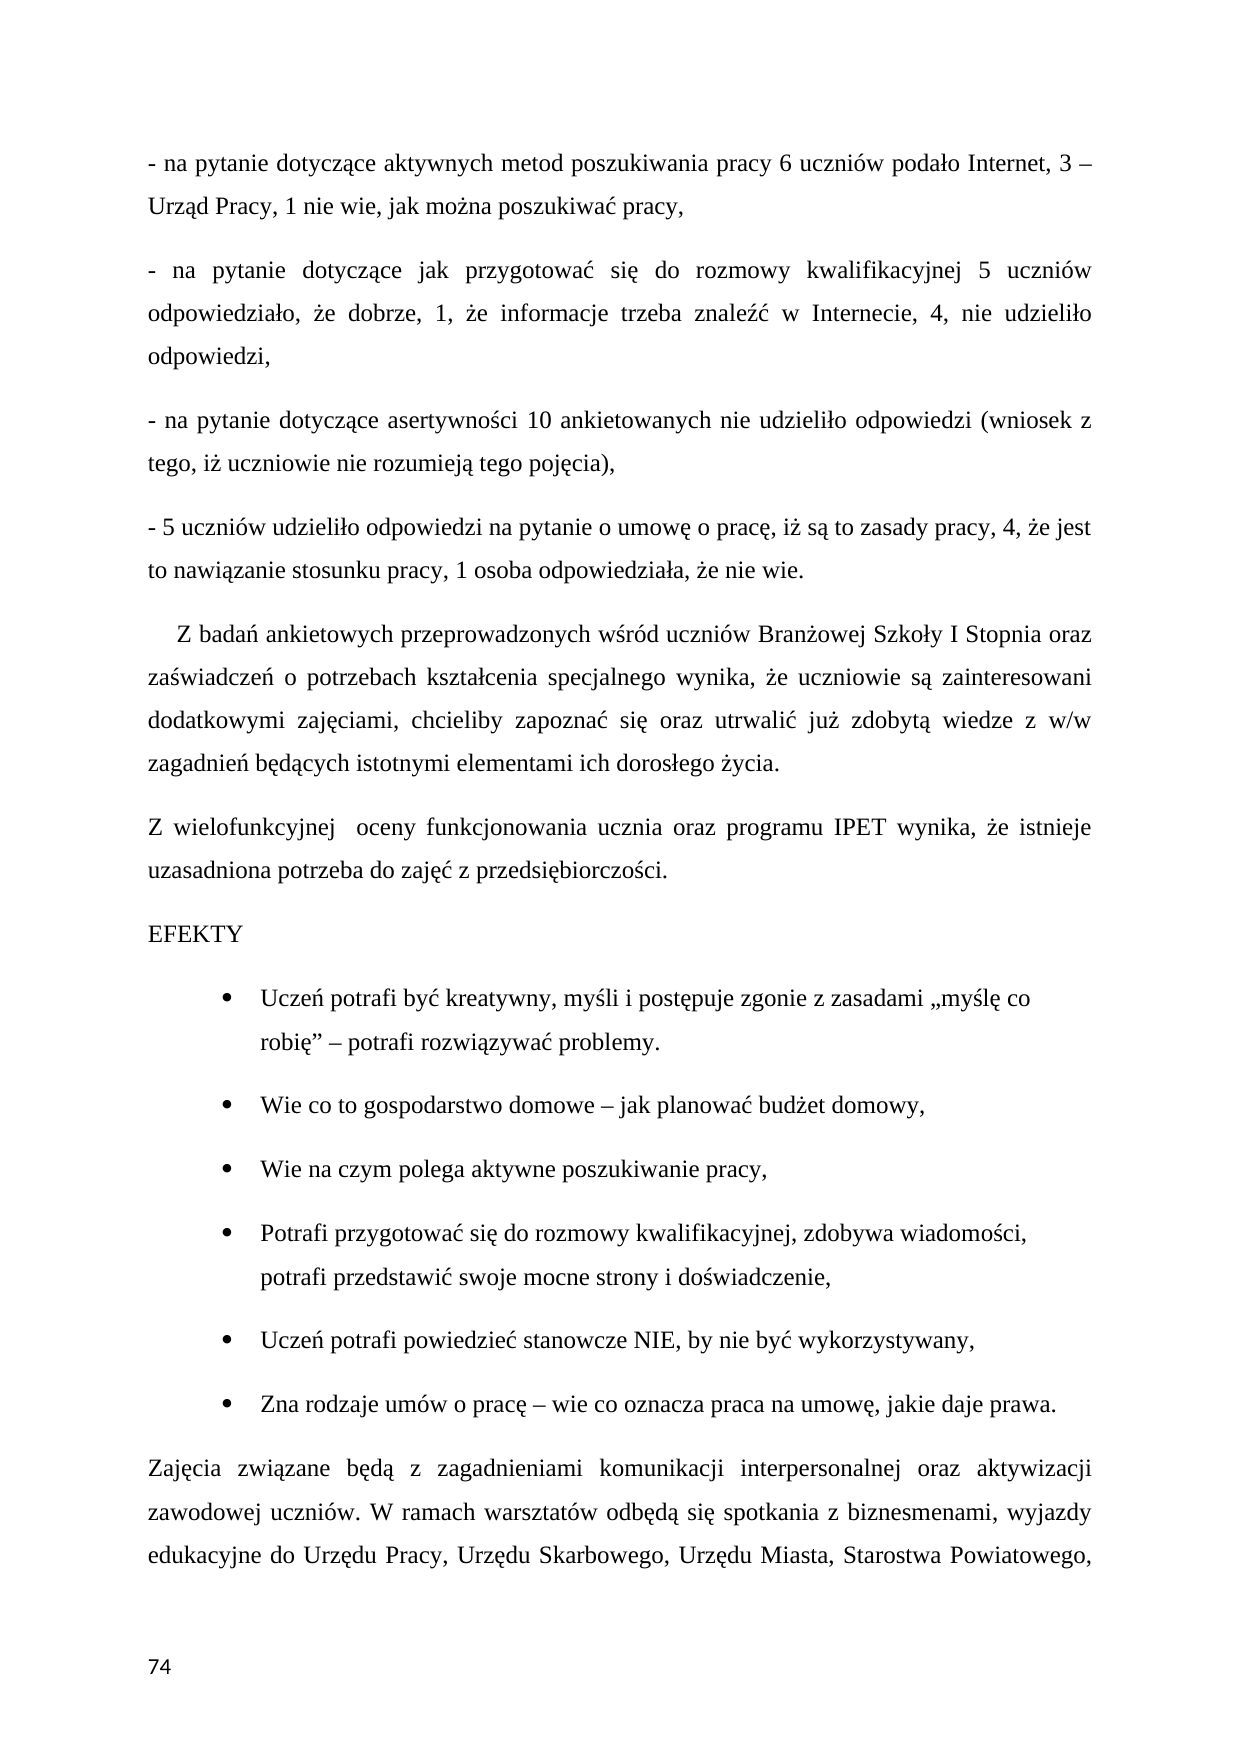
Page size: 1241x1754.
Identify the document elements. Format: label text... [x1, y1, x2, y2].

text - na pytanie dotyczące jak przygotować się do rozmowy kwalifikacyjnej 5 uczniów odpowiedziało, że dobrze, 1, że informacje trzeba znaleźć w Internecie, 4, nie udzieliło odpowiedzi, [148, 255, 1093, 370]
text Zajęcia związane będą z zagadnieniami komunikacji interpersonalnej oraz aktywizacji zawodowej uczniów. W ramach warsztatów odbędą się spotkania z biznesmenami, wyjazdy edukacyjne do Urzędu Pracy, Urzędu Skarbowego, Urzędu Miasta, Starostwa Powiatowego, [148, 1453, 1093, 1568]
list Uczeń potrafi powiedzieć stanowcze NIE, by nie być wykorzystywany, [223, 1326, 1093, 1354]
text Z badań ankietowych przeprowadzonych wśród uczniów Branżowej Szkoły I Stopnia oraz zaświadczeń o potrzebach kształcenia specjalnego wynika, że uczniowie są zainteresowani dodatkowymi zajęciami, chcieliby zapoznać się oraz utrwalić już zdobytą wiedze z w/w zagadnień będących istotnymi elementami ich dorosłego życia. [148, 619, 1093, 777]
list Uczeń potrafi być kreatywny, myśli i postępuje zgonie z zasadami „myślę co robię” – potrafi rozwiązywać problemy. [223, 983, 1093, 1055]
list Potrafi przygotować się do rozmowy kwalifikacyjnej, zdobywa wiadomości, potrafi przedstawić swoje mocne strony i doświadczenie, [223, 1218, 1093, 1290]
text EFEKTY [148, 919, 1093, 948]
list Wie co to gospodarstwo domowe – jak planować budżet domowy, [223, 1091, 1093, 1119]
text - na pytanie dotyczące asertywności 10 ankietowanych nie udzieliło odpowiedzi (wniosek z tego, iż uczniowie nie rozumieją tego pojęcia), [148, 405, 1093, 477]
text - na pytanie dotyczące aktywnych metod poszukiwania pracy 6 uczniów podało Internet, 3 – Urząd Pracy, 1 nie wie, jak można poszukiwać pracy, [148, 148, 1093, 219]
text Z wielofunkcyjnej oceny funkcjonowania ucznia oraz programu IPET wynika, że istnieje uzasadniona potrzeba do zajęć z przedsiębiorczości. [148, 812, 1093, 884]
text - 5 uczniów udzieliło odpowiedzi na pytanie o umowę o pracę, iż są to zasady pracy, 4, że jest to nawiązanie stosunku pracy, 1 osoba odpowiedziała, że nie wie. [148, 512, 1093, 584]
list Zna rodzaje umów o pracę – wie co oznacza praca na umowę, jakie daje prawa. [223, 1389, 1093, 1418]
list Wie na czym polega aktywne poszukiwanie pracy, [223, 1154, 1093, 1183]
